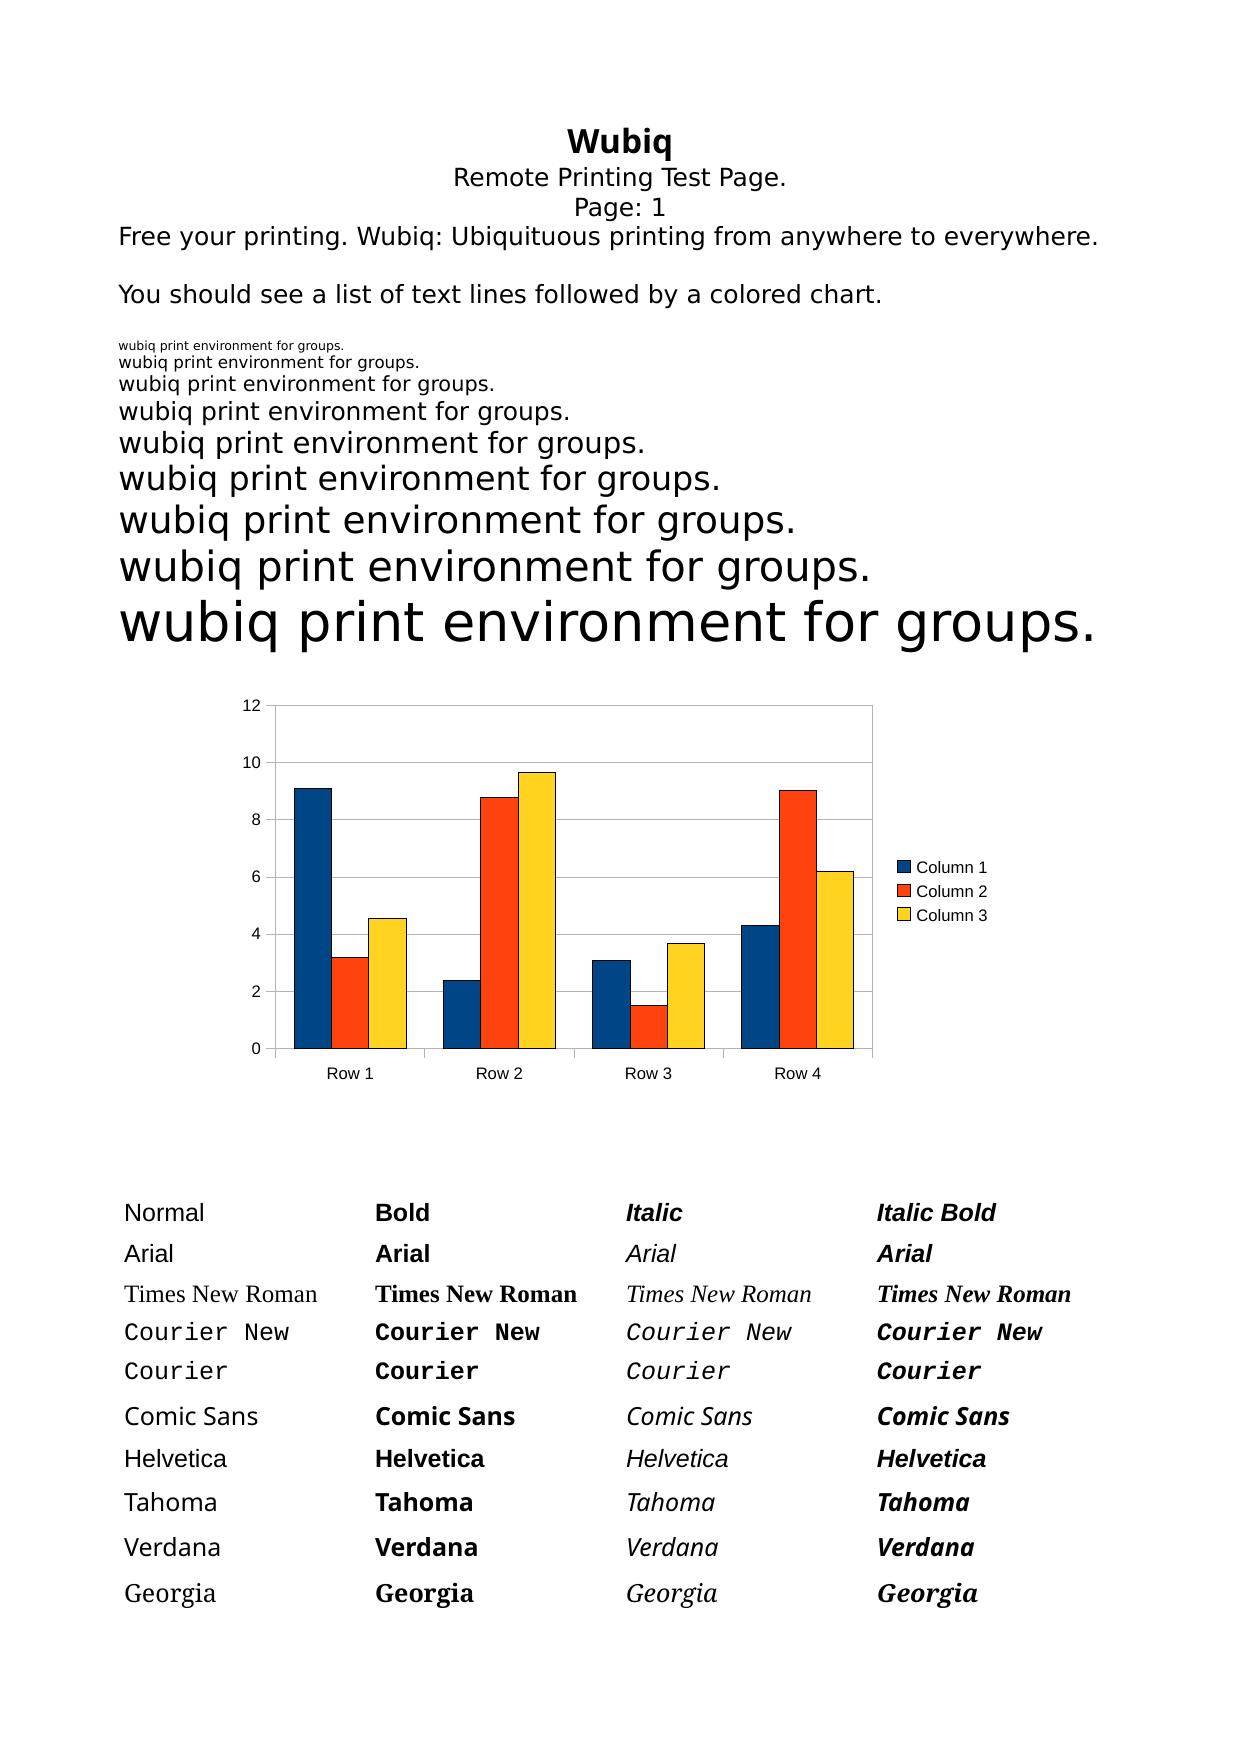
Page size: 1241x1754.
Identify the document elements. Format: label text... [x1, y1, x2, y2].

table_cell Comic Sans [871, 1393, 1122, 1438]
table_cell Helvetica [118, 1439, 369, 1479]
table_cell Verdana [118, 1524, 369, 1570]
table_cell Helvetica [369, 1439, 620, 1479]
text Remote Printing Test Page. [118, 163, 1122, 193]
table_cell Times New Roman [871, 1273, 1122, 1313]
table_header Bold [369, 1193, 620, 1233]
text wubiq print environment for groups. [118, 499, 1122, 542]
text wubiq print environment for groups. [118, 372, 1122, 397]
table_cell Tahoma [871, 1479, 1122, 1524]
table_cell Courier [620, 1353, 871, 1393]
table_cell Georgia [871, 1570, 1122, 1615]
table_cell Courier New [118, 1313, 369, 1353]
text You should see a list of text lines followed by a colored chart. [118, 280, 1122, 309]
table_cell Comic Sans [369, 1393, 620, 1438]
text wubiq print environment for groups. [118, 397, 1122, 426]
table_cell Helvetica [871, 1439, 1122, 1479]
table_cell Georgia [620, 1570, 871, 1615]
table_cell Tahoma [620, 1479, 871, 1524]
text wubiq print environment for groups. [118, 460, 1122, 499]
table_cell Tahoma [369, 1479, 620, 1524]
subtitle Wubiq [118, 118, 1122, 163]
text wubiq print environment for groups. [118, 542, 1122, 591]
table_cell Arial [118, 1233, 369, 1273]
table_cell Courier [871, 1353, 1122, 1393]
table_header Normal [118, 1193, 369, 1233]
table_cell Arial [620, 1233, 871, 1273]
text wubiq print environment for groups. [118, 426, 1122, 460]
table_cell Times New Roman [118, 1273, 369, 1313]
table_header Italic Bold [871, 1193, 1122, 1233]
table_cell Times New Roman [369, 1273, 620, 1313]
text Page: 1 [118, 193, 1122, 222]
text wubiq print environment for groups. [118, 353, 1122, 372]
table_cell Courier [369, 1353, 620, 1393]
table_cell Courier New [871, 1313, 1122, 1353]
table_cell Helvetica [620, 1439, 871, 1479]
text wubiq print environment for groups. [118, 591, 1122, 654]
table_cell Comic Sans [118, 1393, 369, 1438]
text wubiq print environment for groups. [118, 338, 1122, 353]
table_cell Comic Sans [620, 1393, 871, 1438]
table_cell Verdana [369, 1524, 620, 1570]
table_cell Verdana [871, 1524, 1122, 1570]
text Free your printing. Wubiq: Ubiquituous printing from anywhere to everywhere. [118, 222, 1122, 251]
table_cell Courier [118, 1353, 369, 1393]
table_cell Courier New [620, 1313, 871, 1353]
table_cell Verdana [620, 1524, 871, 1570]
table_header Italic [620, 1193, 871, 1233]
table_cell Times New Roman [620, 1273, 871, 1313]
table_cell Georgia [118, 1570, 369, 1615]
table_cell Georgia [369, 1570, 620, 1615]
table_cell Arial [369, 1233, 620, 1273]
table_cell Arial [871, 1233, 1122, 1273]
table_cell Tahoma [118, 1479, 369, 1524]
table_cell Courier New [369, 1313, 620, 1353]
